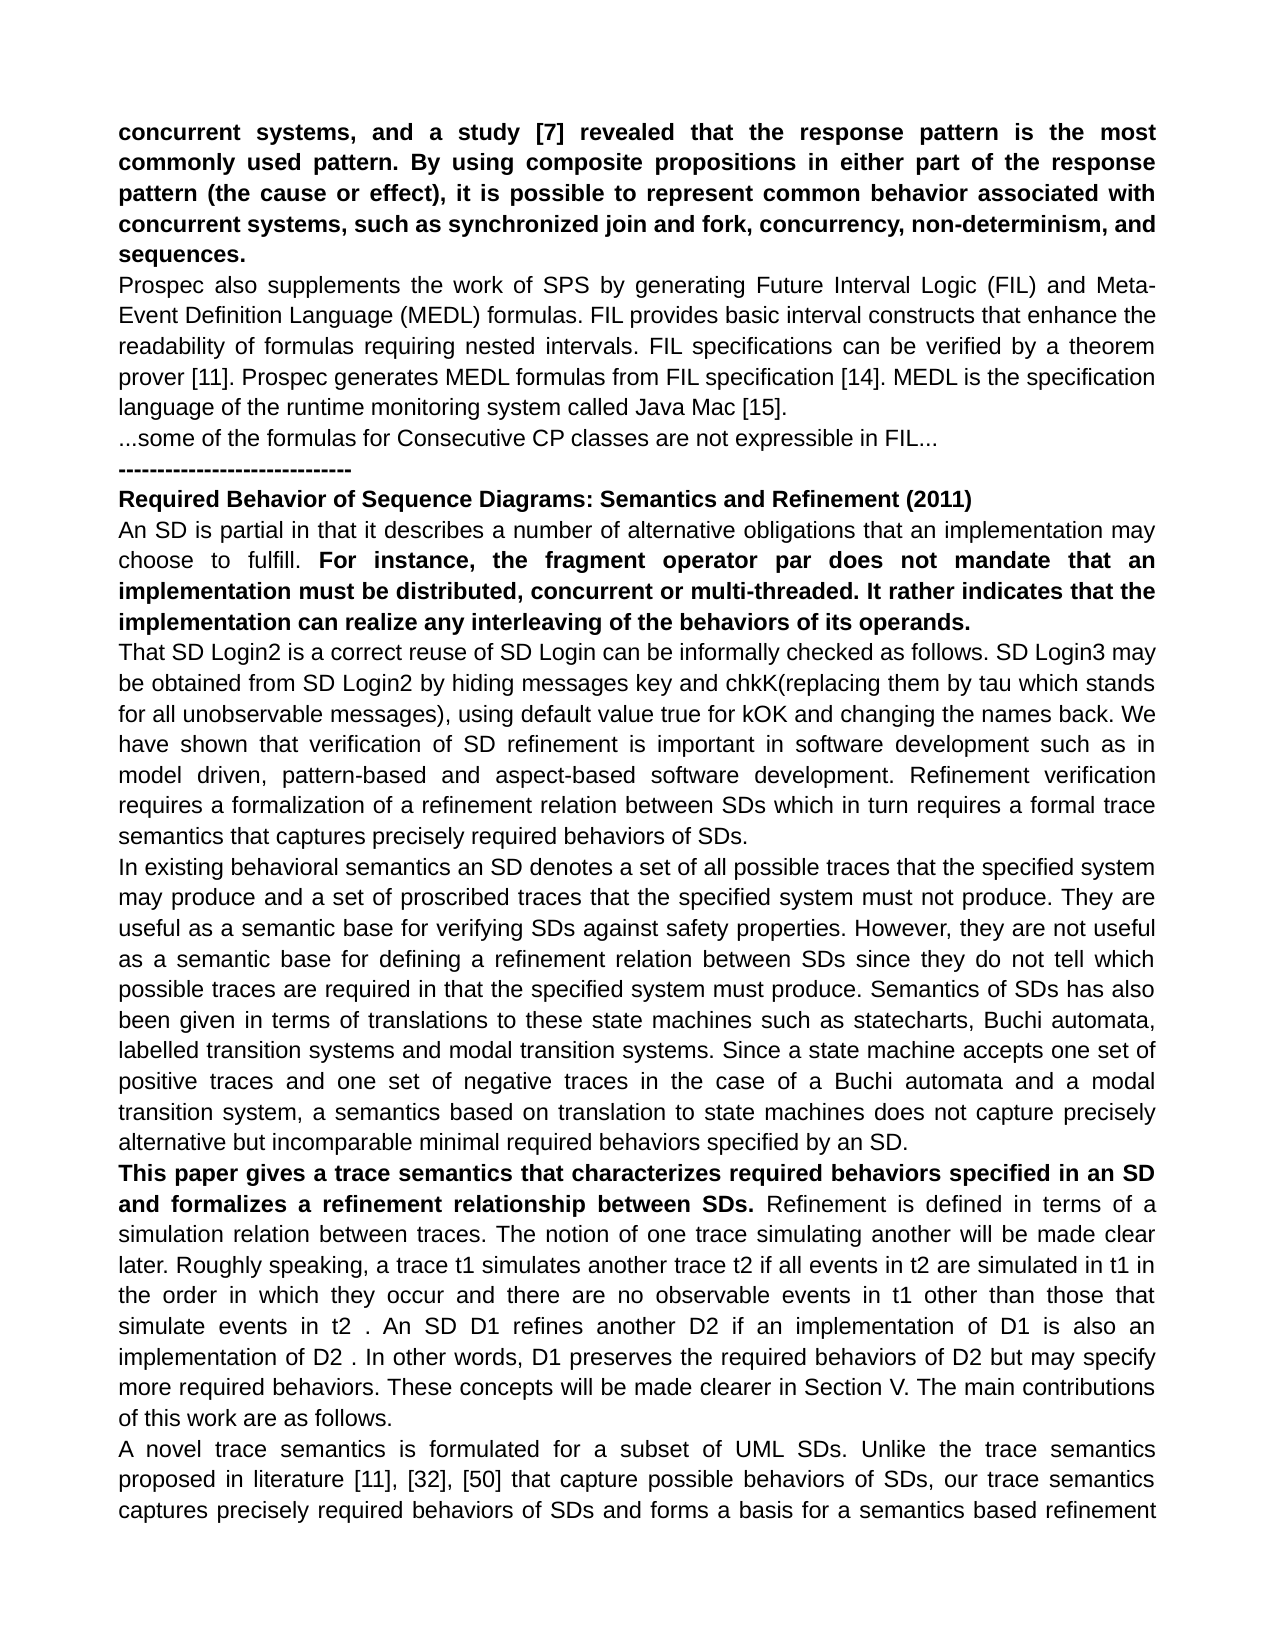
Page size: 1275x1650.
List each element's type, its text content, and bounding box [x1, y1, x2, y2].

text A novel trace semantics is formulated for a subset of UML SDs. Unlike the trace semantics proposed in literature [11], [32], [50] that capture possible behaviors of SDs, our trace semantics captures precisely required behaviors of SDs and forms a basis for a semantics based refinement [118, 1435, 1157, 1523]
text concurrent systems, and a study [7] revealed that the response pattern is the most commonly used pattern. By using composite propositions in either part of the response pattern (the cause or effect), it is possible to represent common behavior associated with concurrent systems, such as synchronized join and fork, concurrency, non-determinism, and sequences. [118, 118, 1157, 267]
text Prospec also supplements the work of SPS by generating Future Interval Logic (FIL) and Meta-Event Definition Language (MEDL) formulas. FIL provides basic interval constructs that enhance the readability of formulas requiring nested intervals. FIL specifications can be verified by a theorem prover [11]. Prospec generates MEDL formulas from FIL specification [14]. MEDL is the specification language of the runtime monitoring system called Java Mac [15]. [118, 271, 1157, 421]
text In existing behavioral semantics an SD denotes a set of all possible traces that the specified system may produce and a set of proscribed traces that the specified system must not produce. They are useful as a semantic base for verifying SDs against safety properties. However, they are not useful as a semantic base for defining a refinement relation between SDs since they do not tell which possible traces are required in that the specified system must produce. Semantics of SDs has also been given in terms of translations to these state machines such as statecharts, Buchi automata, labelled transition systems and modal transition systems. Since a state machine accepts one set of positive traces and one set of negative traces in the case of a Buchi automata and a modal transition system, a semantics based on translation to state machines does not capture precisely alternative but incomparable minimal required behaviors specified by an SD. [118, 853, 1157, 1156]
text An SD is partial in that it describes a number of alternative obligations that an implementation may choose to fulfill. For instance, the fragment operator par does not mandate that an implementation must be distributed, concurrent or multi-threaded. It rather indicates that the implementation can realize any interleaving of the behaviors of its operands. [118, 516, 1157, 635]
text That SD Login2 is a correct reuse of SD Login can be informally checked as follows. SD Login3 may be obtained from SD Login2 by hiding messages key and chkK(replacing them by tau which stands for all unobservable messages), using default value true for kOK and changing the names back. We have shown that verification of SD refinement is important in software development such as in model driven, pattern-based and aspect-based software development. Refinement verification requires a formalization of a refinement relation between SDs which in turn requires a formal trace semantics that captures precisely required behaviors of SDs. [118, 639, 1157, 849]
text This paper gives a trace semantics that characterizes required behaviors specified in an SD and formalizes a refinement relationship between SDs. Refinement is defined in terms of a simulation relation between traces. The notion of one trace simulating another will be made clear later. Roughly speaking, a trace t1 simulates another trace t2 if all events in t2 are simulated in t1 in the order in which they occur and there are no observable events in t1 other than those that simulate events in t2 . An SD D1 refines another D2 if an implementation of D1 is also an implementation of D2 . In other words, D1 preserves the required behaviors of D2 but may specify more required behaviors. These concepts will be made clearer in Section V. The main contributions of this work are as follows. [118, 1159, 1157, 1431]
text Required Behavior of Sequence Diagrams: Semantics and Refinement (2011) [118, 486, 1157, 512]
text ------------------------------ [118, 455, 1157, 482]
text ...some of the formulas for Consecutive CP classes are not expressible in FIL... [118, 424, 1157, 451]
